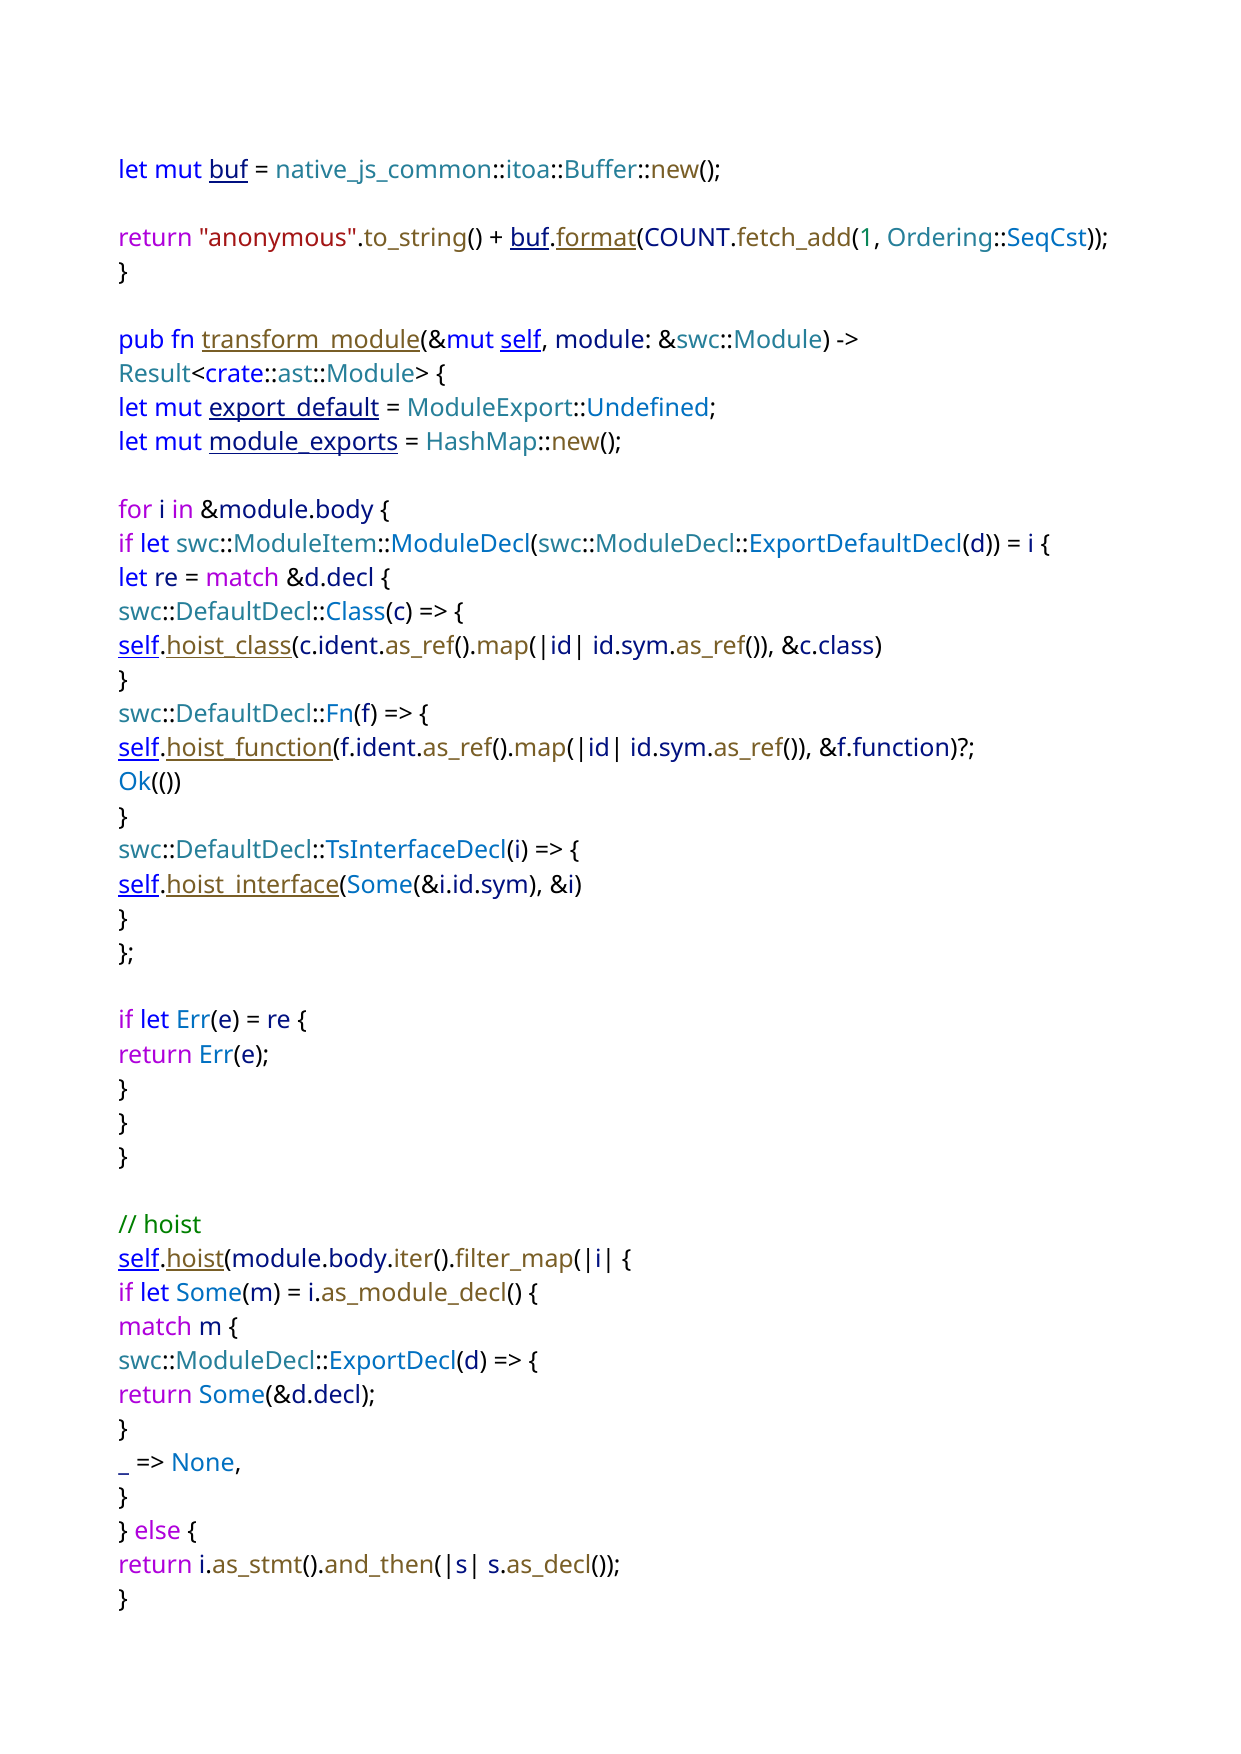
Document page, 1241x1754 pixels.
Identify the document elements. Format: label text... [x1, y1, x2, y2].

text } [118, 1479, 1122, 1513]
text let mut export_default = ModuleExport::Undefined; [118, 390, 1122, 424]
text swc::DefaultDecl::TsInterfaceDecl(i) => { [118, 832, 1122, 866]
text self.hoist_class(c.ident.as_ref().map(|id| id.sym.as_ref()), &c.class) [118, 628, 1122, 662]
text let mut module_exports = HashMap::new(); [118, 424, 1122, 458]
text } else { [118, 1513, 1122, 1547]
text pub fn transform_module(&mut self, module: &swc::Module) -> Result<crate::ast::Module> { [118, 322, 1122, 390]
text } [118, 1104, 1122, 1138]
text for i in &module.body { [118, 492, 1122, 526]
text self.hoist_function(f.ident.as_ref().map(|id| id.sym.as_ref()), &f.function)?; [118, 730, 1122, 764]
text } [118, 1070, 1122, 1104]
text if let Some(m) = i.as_module_decl() { [118, 1274, 1122, 1308]
text // hoist [118, 1206, 1122, 1240]
text } [118, 798, 1122, 832]
text match m { [118, 1308, 1122, 1342]
text } [118, 1411, 1122, 1445]
text return Some(&d.decl); [118, 1377, 1122, 1411]
text swc::ModuleDecl::ExportDecl(d) => { [118, 1342, 1122, 1377]
text let mut buf = native_js_common::itoa::Buffer::new(); [118, 152, 1122, 186]
text let re = match &d.decl { [118, 560, 1122, 594]
text }; [118, 934, 1122, 968]
text self.hoist(module.body.iter().filter_map(|i| { [118, 1240, 1122, 1274]
text Ok(()) [118, 764, 1122, 798]
text return "anonymous".to_string() + buf.format(COUNT.fetch_add(1, Ordering::SeqCst)); [118, 220, 1122, 254]
text swc::DefaultDecl::Class(c) => { [118, 594, 1122, 628]
text _ => None, [118, 1445, 1122, 1479]
text swc::DefaultDecl::Fn(f) => { [118, 696, 1122, 730]
text } [118, 1138, 1122, 1172]
text if let swc::ModuleItem::ModuleDecl(swc::ModuleDecl::ExportDefaultDecl(d)) = i { [118, 526, 1122, 560]
text } [118, 1581, 1122, 1615]
text self.hoist_interface(Some(&i.id.sym), &i) [118, 866, 1122, 900]
text return Err(e); [118, 1036, 1122, 1070]
text } [118, 254, 1122, 288]
text return i.as_stmt().and_then(|s| s.as_decl()); [118, 1547, 1122, 1581]
text } [118, 662, 1122, 696]
text if let Err(e) = re { [118, 1002, 1122, 1036]
text } [118, 900, 1122, 934]
